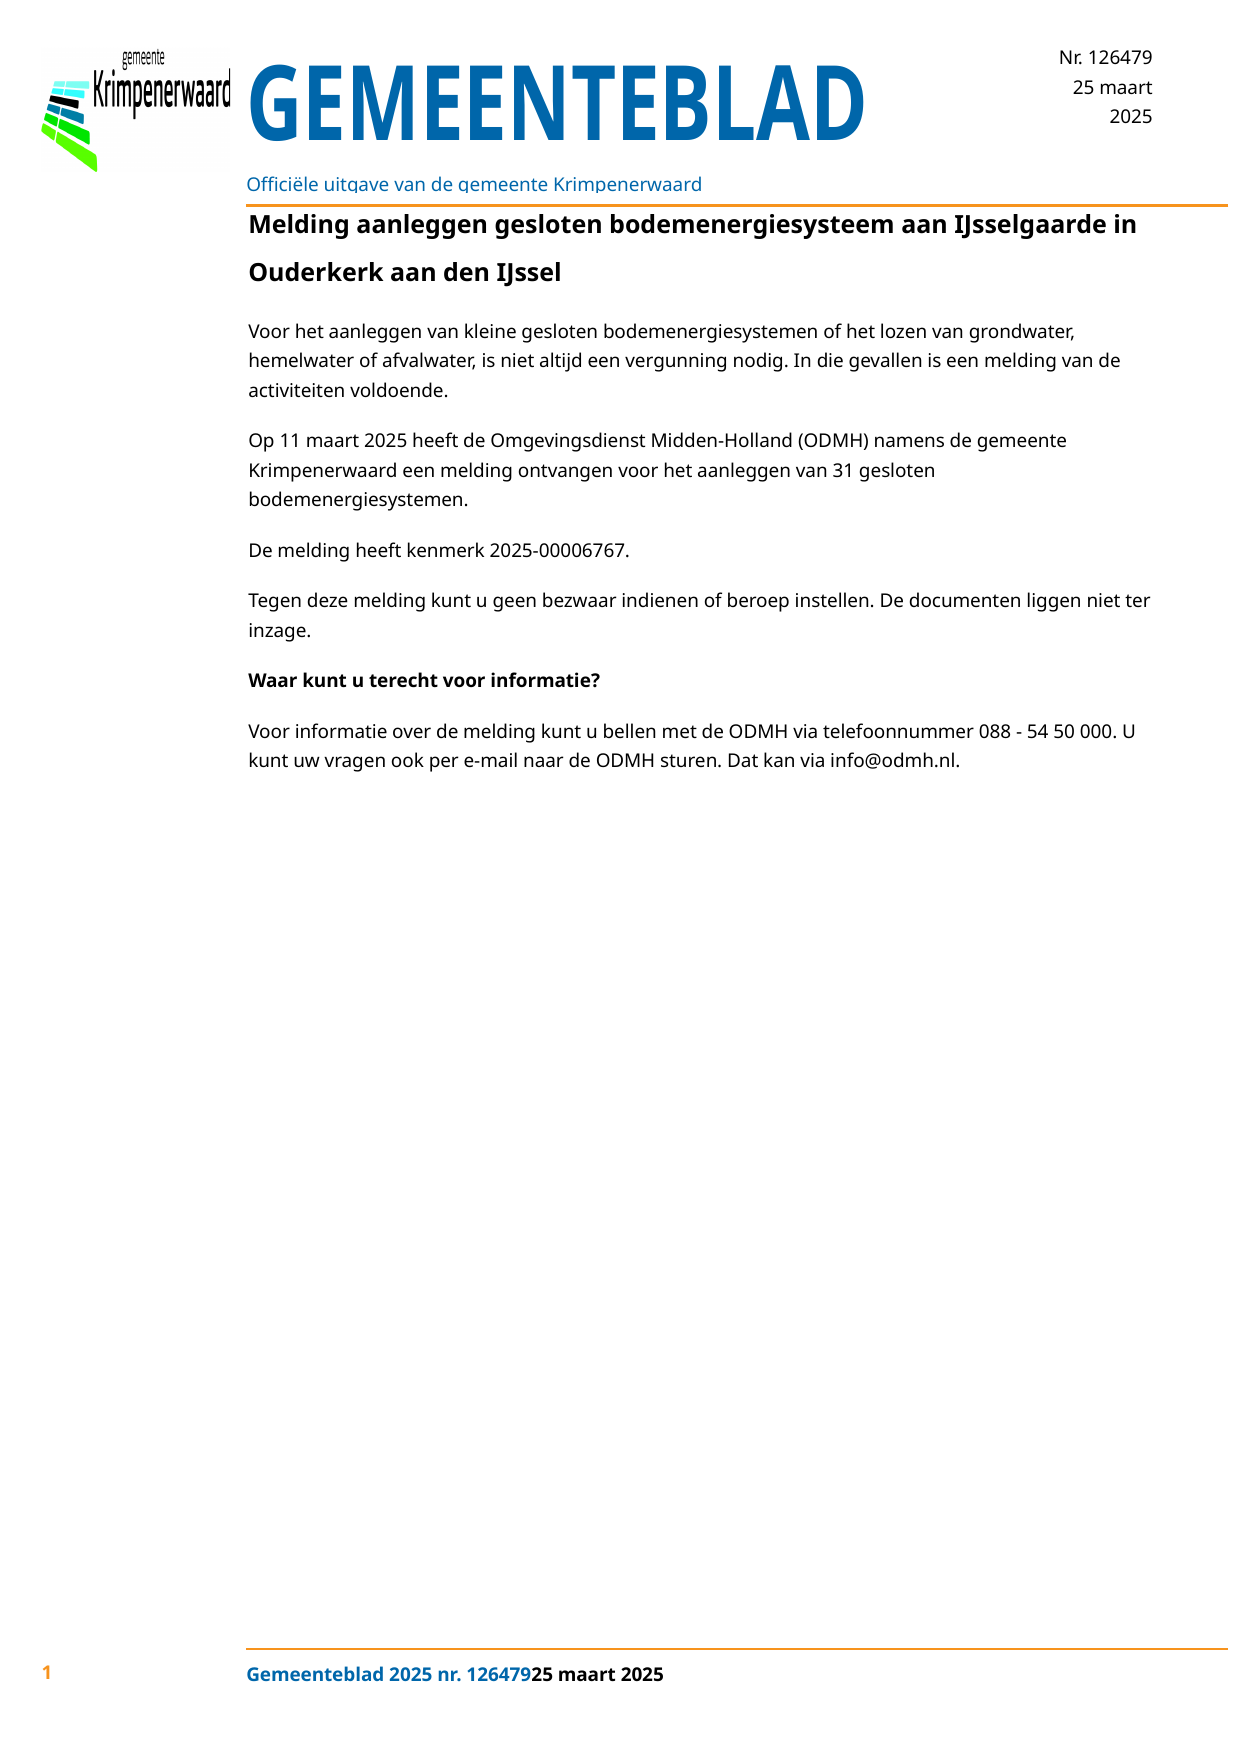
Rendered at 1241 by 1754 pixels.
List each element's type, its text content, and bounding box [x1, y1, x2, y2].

text Op 11 maart 2025 heeft de Omgevingsdienst Midden-Holland (ODMH) namens de gemeente Krimpenerwaard een melding ontvangen voor het aanleggen van 31 gesloten bodemenergiesystemen. [248, 427, 1152, 512]
text Tegen deze melding kunt u geen bezwaar indienen of beroep instellen. De documenten liggen niet ter inzage. [248, 587, 1152, 643]
text Voor informatie over de melding kunt u bellen met de ODMH via telefoonnummer 088 - 54 50 000. U kunt uw vragen ook per e-mail naar de ODMH sturen. Dat kan via info@odmh.nl. [248, 718, 1152, 773]
text Melding aanleggen gesloten bodemenergiesysteem aan IJsselgaarde in Ouderkerk aan den IJssel [248, 207, 1152, 288]
text Waar kunt u terecht voor informatie? [248, 667, 1152, 693]
text Voor het aanleggen van kleine gesloten bodemenergiesystemen of het lozen van grondwater, hemelwater of afvalwater, is niet altijd een vergunning nodig. In die gevallen is een melding van de activiteiten voldoende. [248, 318, 1152, 403]
text De melding heeft kenmerk 2025-00006767. [248, 537, 1152, 563]
picture [41, 47, 231, 172]
